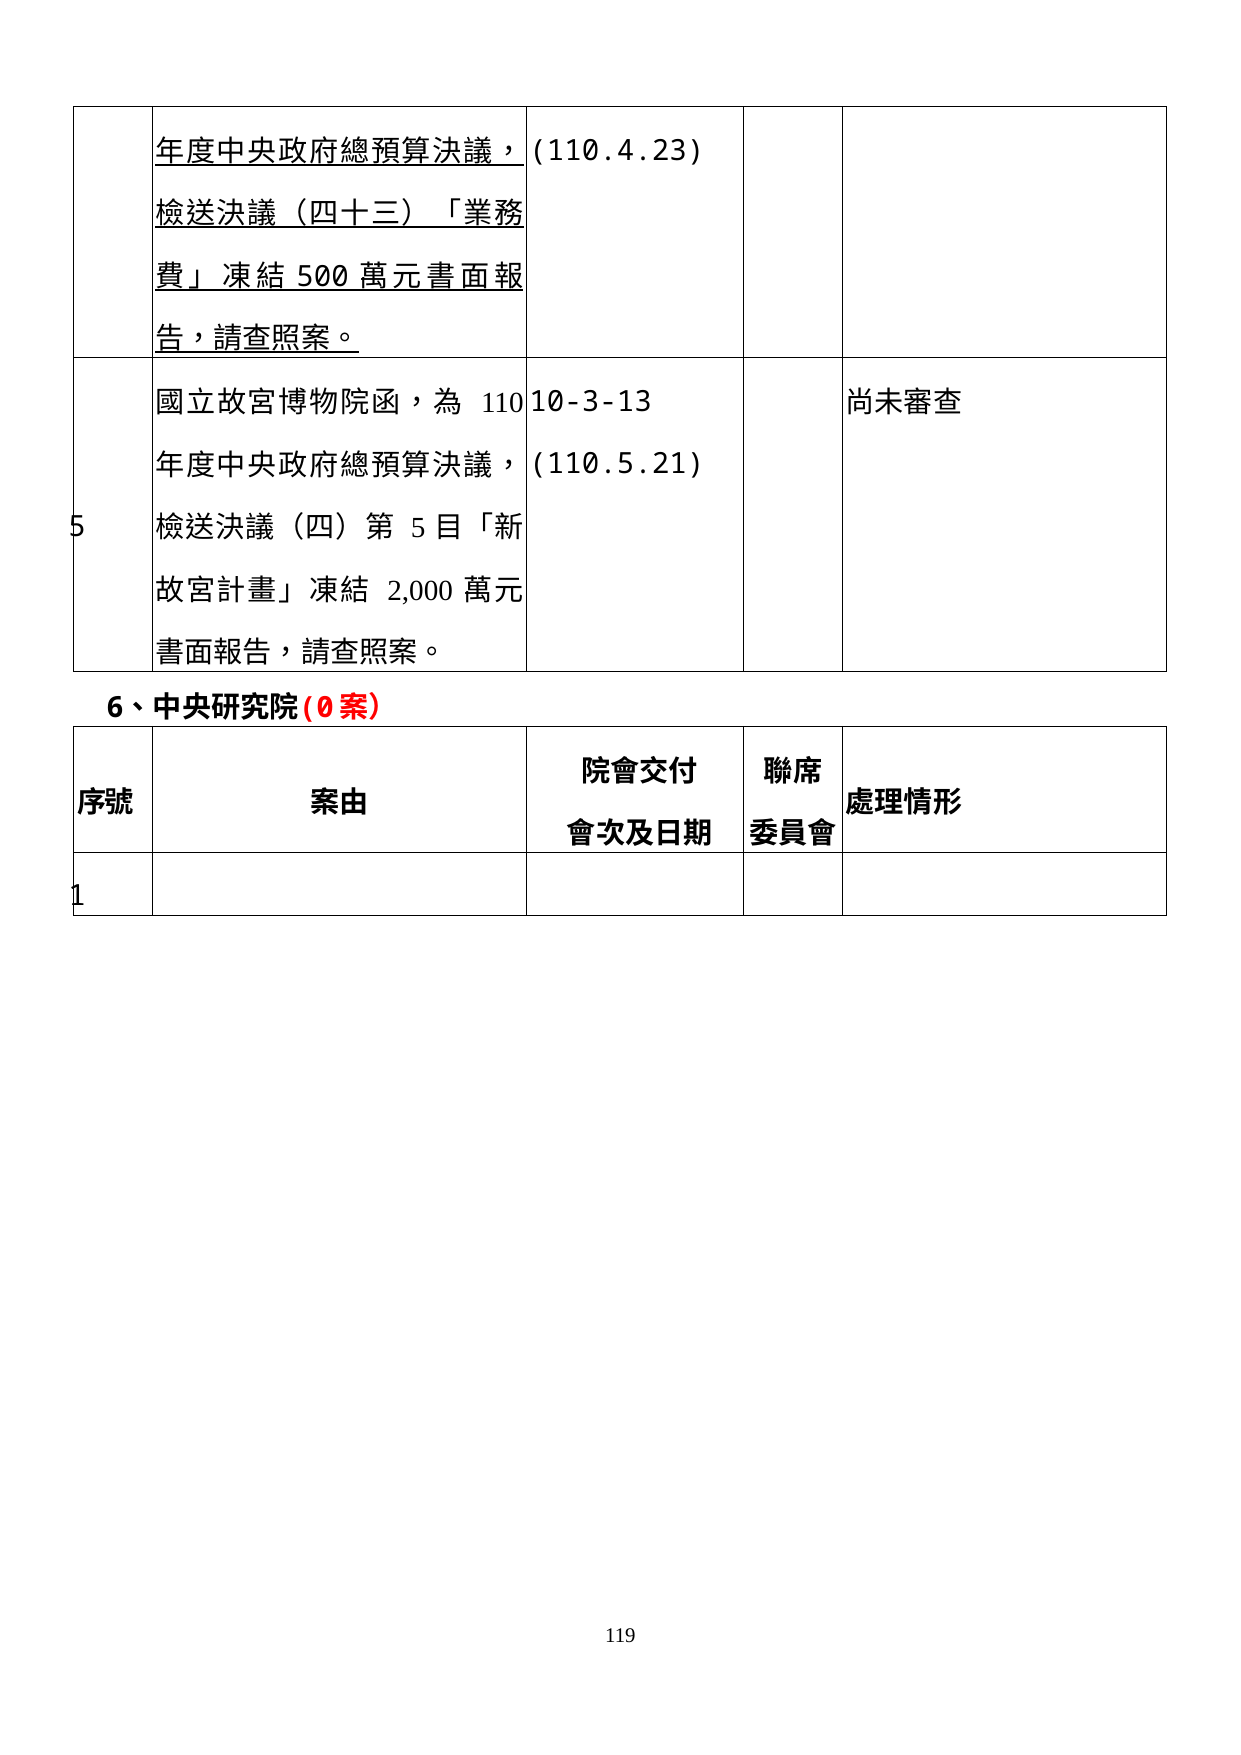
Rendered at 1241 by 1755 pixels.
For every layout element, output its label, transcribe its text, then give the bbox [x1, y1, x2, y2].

table_header 序號 [74, 727, 152, 852]
table_cell [74, 853, 152, 915]
table_cell [74, 525, 80, 534]
table_header 院會交付 會次及日期 [527, 727, 743, 852]
table_header 聯席 委員會 [744, 727, 842, 852]
table_header 處理情形 [843, 727, 1166, 852]
table_cell [744, 853, 842, 915]
table_cell 10-3-13 (110.5.21) [527, 358, 743, 671]
table_cell (110.4.23) [527, 107, 743, 357]
table_cell 尚未審查 [843, 358, 1166, 671]
table_cell [744, 107, 842, 357]
table_cell [527, 853, 743, 915]
table_cell 國立故宮博物院函，為 110 年度中央政府總預算決議，檢送決議（四）第 5 目「新故宮計畫」凍結 2,000 萬元書面報告，請查照案。 [153, 358, 526, 671]
table_cell [153, 853, 526, 915]
table_cell [74, 107, 152, 357]
table_header 案由 [153, 727, 526, 852]
text 6、中央研究院(0案） [74, 684, 1166, 726]
table_cell [843, 853, 1166, 915]
table_cell [744, 358, 842, 671]
table_cell 年度中央政府總預算決議，檢送決議（四十三）「業務費」凍結500萬元書面報告，請查照案。 [153, 107, 526, 357]
table_cell [843, 107, 1166, 357]
table_cell [74, 358, 152, 671]
